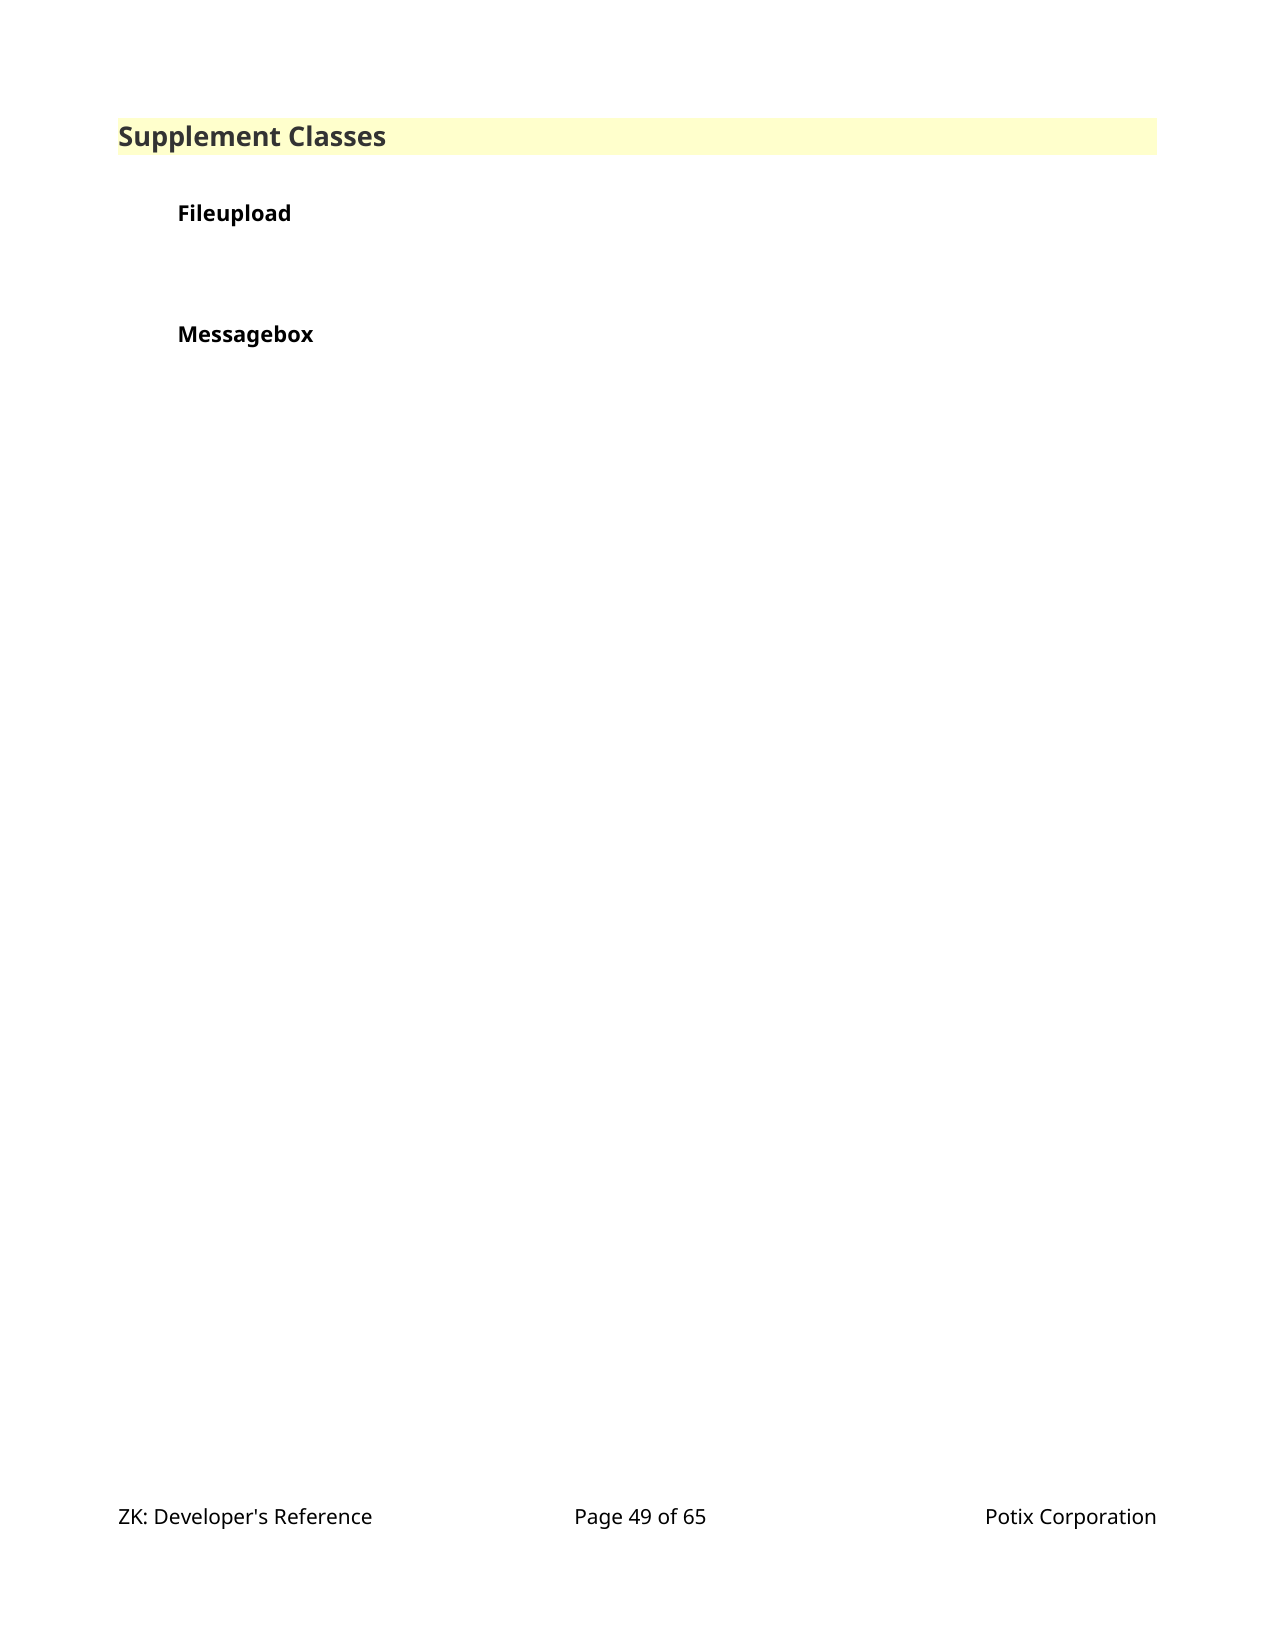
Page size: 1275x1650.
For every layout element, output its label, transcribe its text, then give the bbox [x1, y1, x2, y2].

subtitle Fileupload [177, 197, 1157, 227]
subtitle Messagebox [177, 319, 1157, 349]
subtitle Supplement Classes [118, 118, 1157, 155]
